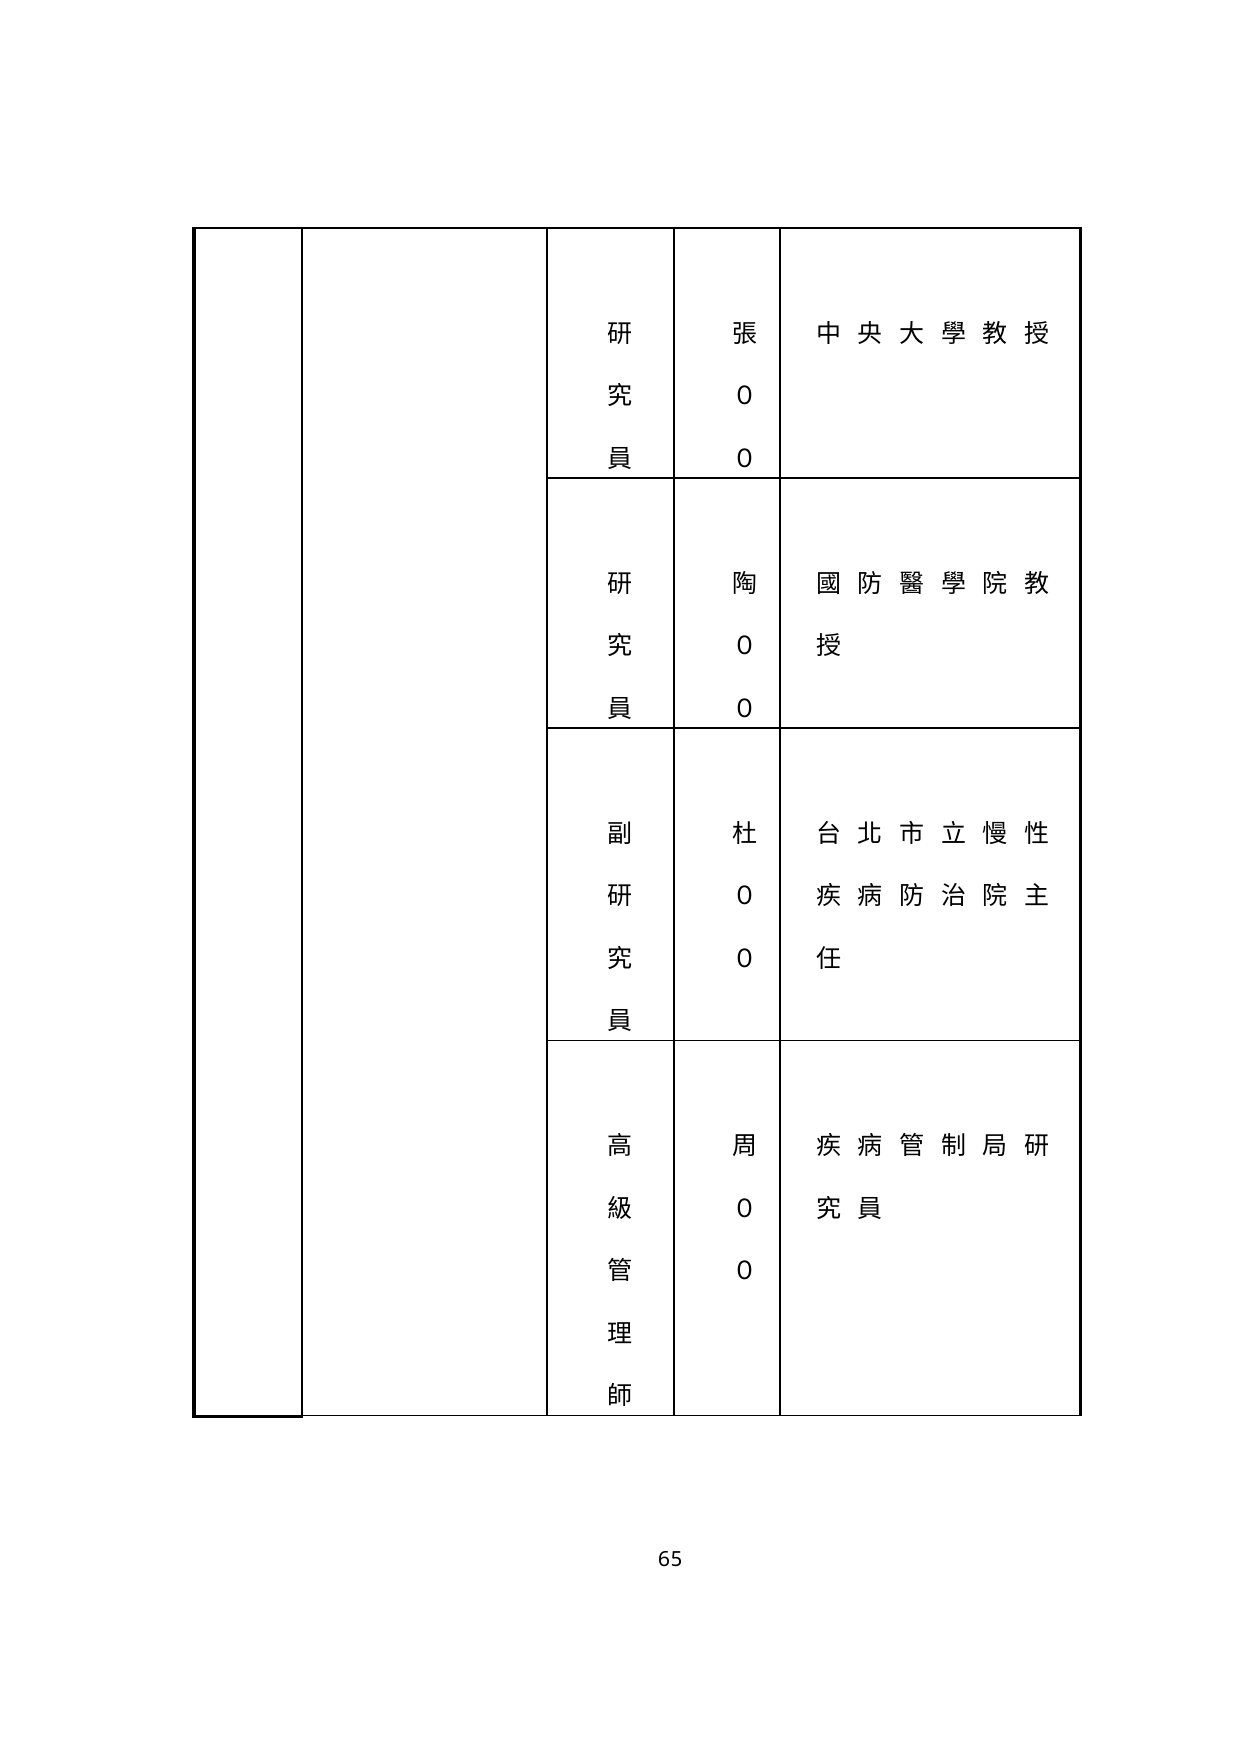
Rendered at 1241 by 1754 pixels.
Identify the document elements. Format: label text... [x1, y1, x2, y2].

table_cell 周００ [675, 1041, 779, 1415]
table_cell 台北市立慢性疾病防治院主任 [781, 729, 1079, 1040]
table_cell 高級管理師 [548, 1041, 673, 1415]
table_cell 中央大學教授 [781, 229, 1079, 477]
table_cell 疾病管制局研究員 [781, 1041, 1079, 1415]
table_cell 研究員 [548, 479, 673, 727]
table_cell [196, 229, 301, 1415]
table_cell 杜００ [675, 729, 779, 1040]
table_cell 陶００ [675, 479, 779, 727]
table_cell 副研究員 [548, 729, 673, 1040]
table_cell 國防醫學院教授 [781, 479, 1079, 727]
table_cell 張００ [675, 229, 779, 477]
table_cell 研究員 [548, 229, 673, 477]
table_cell [303, 229, 546, 1415]
